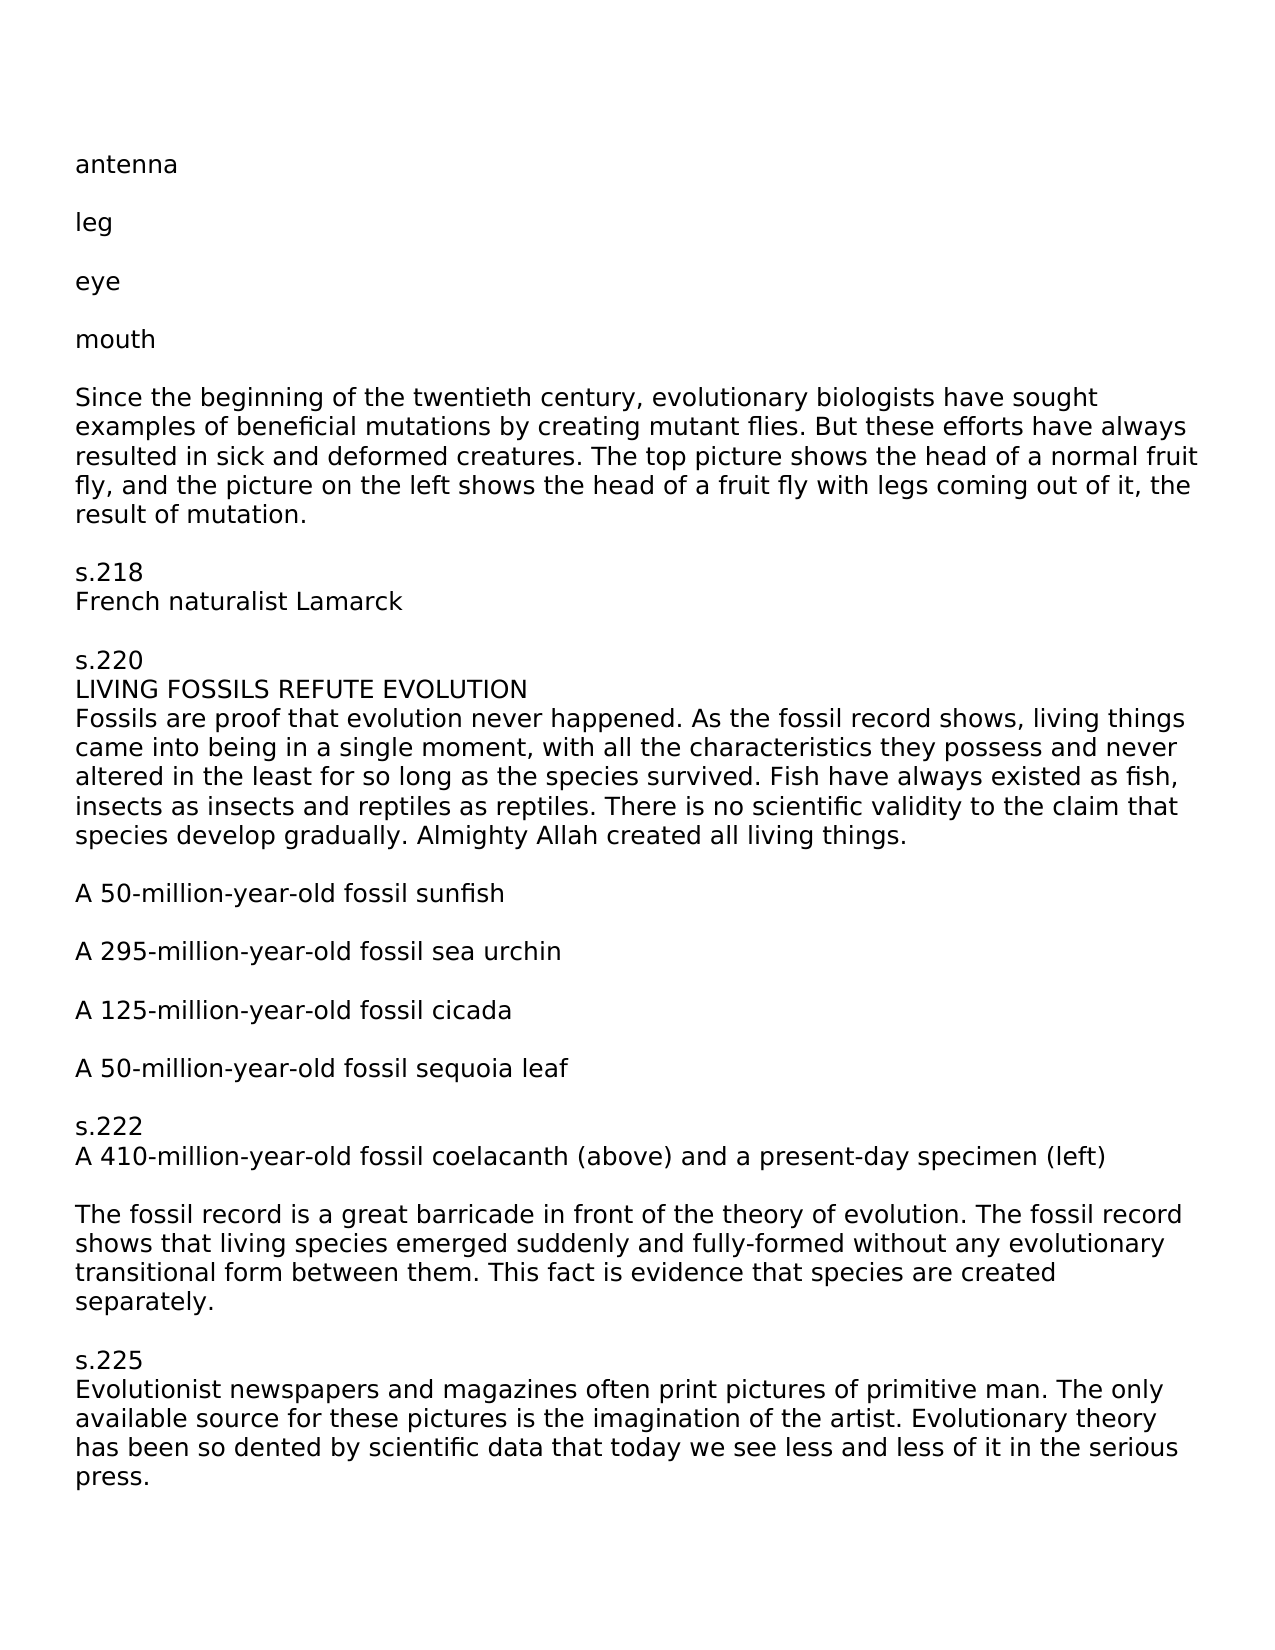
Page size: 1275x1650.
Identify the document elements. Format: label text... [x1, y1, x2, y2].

text LIVING FOSSILS REFUTE EVOLUTION [75, 675, 1200, 704]
text Fossils are proof that evolution never happened. As the fossil record shows, living things came into being in a single moment, with all the characteristics they possess and never altered in the least for so long as the species survived. Fish have always existed as fish, insects as insects and reptiles as reptiles. There is no scientific validity to the claim that species develop gradually. Almighty Allah created all living things. [75, 704, 1200, 850]
text A 295-million-year-old fossil sea urchin [75, 937, 1200, 967]
text Evolutionist newspapers and magazines often print pictures of primitive man. The only available source for these pictures is the imagination of the artist. Evolutionary theory has been so dented by scientific data that today we see less and less of it in the serious press. [75, 1375, 1200, 1492]
text s.218 [75, 558, 1200, 587]
text leg [75, 208, 1200, 237]
text mouth [75, 325, 1200, 354]
text French naturalist Lamarck [75, 587, 1200, 617]
text s.222 [75, 1112, 1200, 1142]
text A 125-million-year-old fossil cicada [75, 996, 1200, 1025]
text antenna [75, 150, 1200, 179]
text A 50-million-year-old fossil sunfish [75, 879, 1200, 908]
text eye [75, 267, 1200, 296]
text s.225 [75, 1346, 1200, 1375]
text s.220 [75, 646, 1200, 675]
text A 50-million-year-old fossil sequoia leaf [75, 1054, 1200, 1083]
text Since the beginning of the twentieth century, evolutionary biologists have sought examples of beneficial mutations by creating mutant flies. But these efforts have always resulted in sick and deformed creatures. The top picture shows the head of a normal fruit fly, and the picture on the left shows the head of a fruit fly with legs coming out of it, the result of mutation. [75, 383, 1200, 529]
text A 410-million-year-old fossil coelacanth (above) and a present-day specimen (left) [75, 1142, 1200, 1171]
text The fossil record is a great barricade in front of the theory of evolution. The fossil record shows that living species emerged suddenly and fully-formed without any evolutionary transitional form between them. This fact is evidence that species are created separately. [75, 1200, 1200, 1317]
